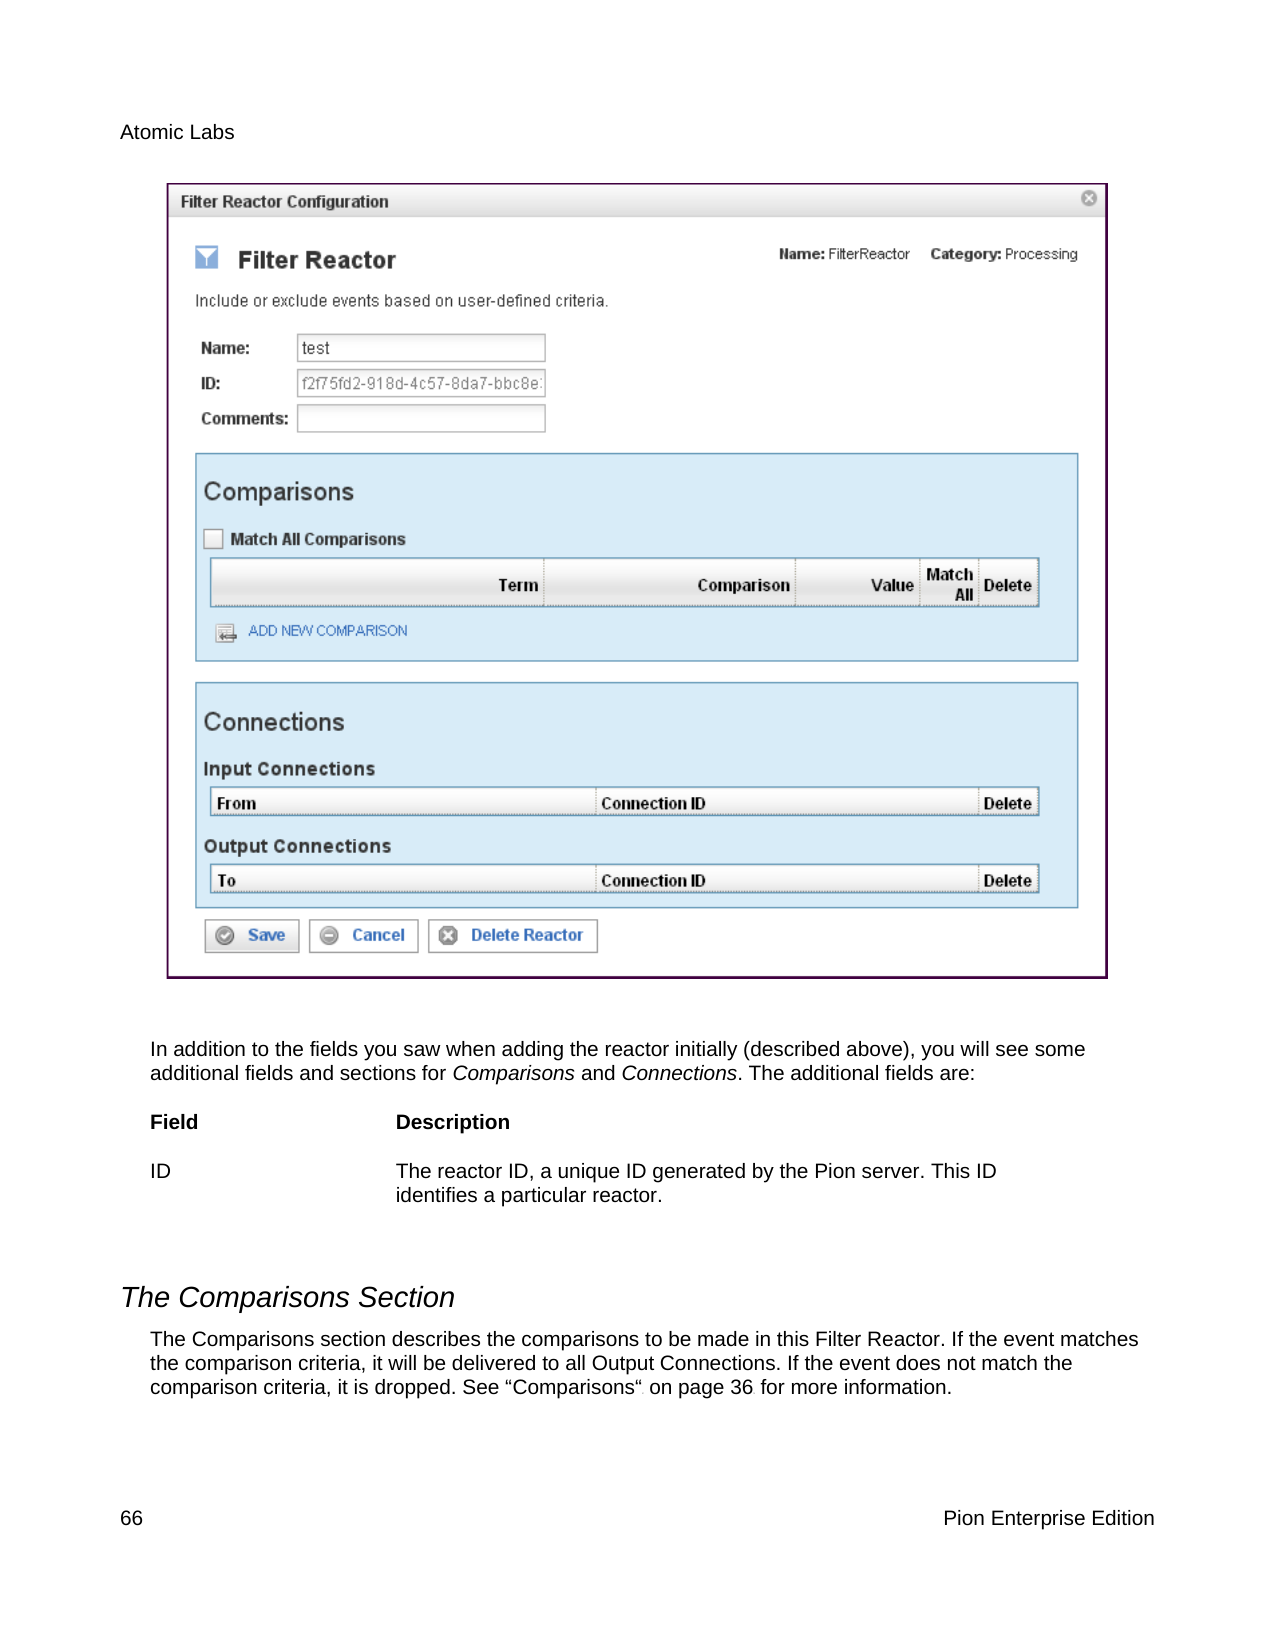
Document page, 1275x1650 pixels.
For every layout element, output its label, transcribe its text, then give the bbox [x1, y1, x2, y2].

text The Comparisons section describes the comparisons to be made in this Filter Reactor. If the event matches the comparison criteria, it will be delivered to all Output Connections. If the event does not match the comparison criteria, it is dropped. See “Comparisons“X on page 36X for more information. [150, 1327, 1155, 1398]
text In addition to the fields you saw when adding the reactor initially (described above), you will see some additional fields and sections for Comparisons and Connections. The additional fields are: [150, 1037, 1155, 1085]
table_header Field [109, 1097, 354, 1146]
picture [166, 183, 1108, 979]
table_cell ID [109, 1146, 354, 1219]
table_cell The reactor ID, a unique ID generated by the Pion server. This ID identifies a particular reactor. [354, 1146, 1031, 1219]
subtitle The Comparisons Section [120, 1281, 1155, 1314]
table_header Description [354, 1097, 1031, 1146]
